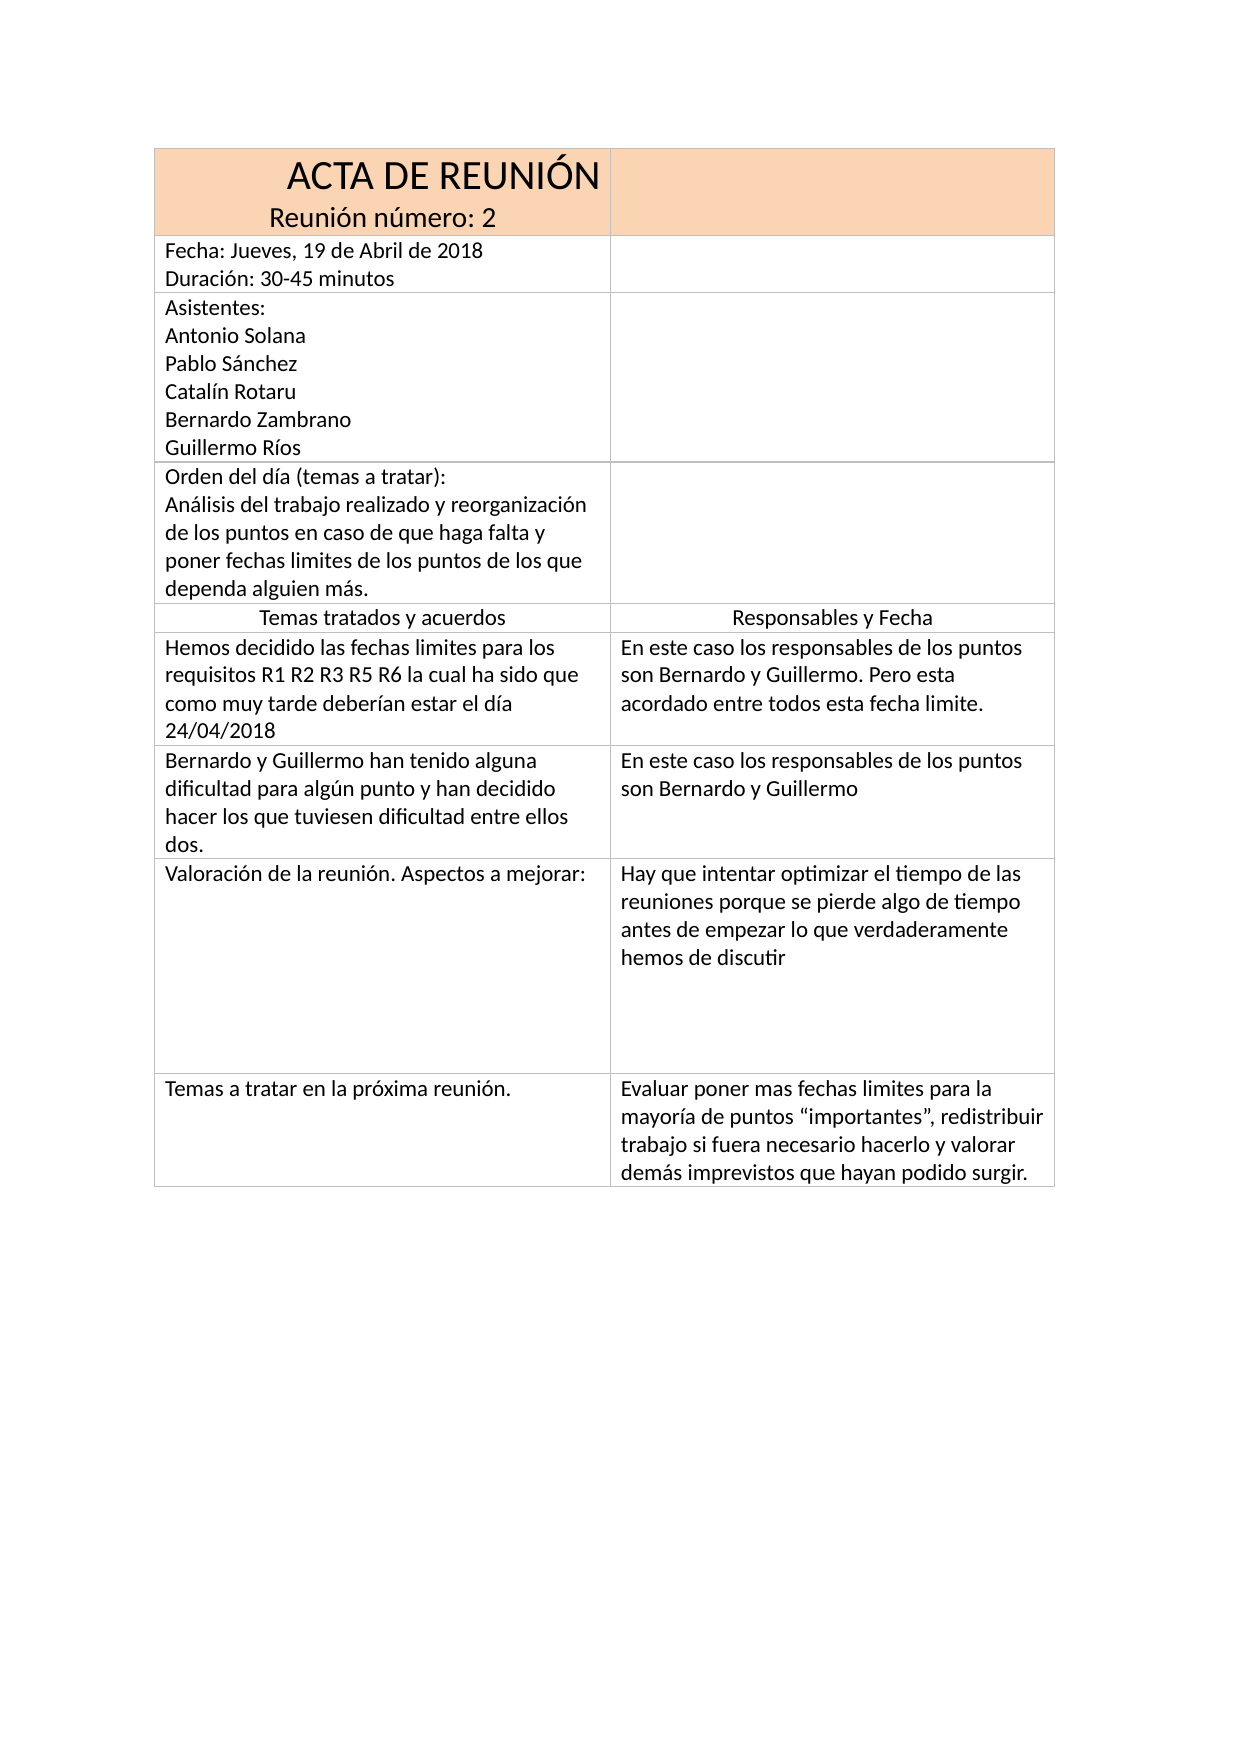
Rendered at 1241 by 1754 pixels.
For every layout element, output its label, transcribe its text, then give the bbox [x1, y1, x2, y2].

table_cell Bernardo y Guillermo han tenido alguna dificultad para algún punto y han decidido hacer los que tuviesen dificultad entre ellos dos. [155, 746, 610, 858]
table_cell Temas tratados y acuerdos [155, 604, 610, 632]
table_cell Fecha: Jueves, 19 de Abril de 2018 Duración: 30-45 minutos [155, 236, 610, 292]
table_cell Orden del día (temas a tratar): Análisis del trabajo realizado y reorganización de los puntos en caso de que haga falta y poner fechas limites de los puntos de los que dependa alguien más. [155, 463, 610, 602]
table_header ACTA DE REUNIÓN Reunión número: 2 [155, 149, 610, 235]
table_cell En este caso los responsables de los puntos son Bernardo y Guillermo. Pero esta acordado entre todos esta fecha limite. [611, 633, 1054, 745]
table_cell [611, 293, 1054, 461]
table_header [611, 149, 1054, 235]
table_cell Hay que intentar optimizar el tiempo de las reuniones porque se pierde algo de tiempo antes de empezar lo que verdaderamente hemos de discutir [611, 859, 1054, 1073]
table_cell [611, 463, 1054, 602]
table_cell Hemos decidido las fechas limites para los requisitos R1 R2 R3 R5 R6 la cual ha sido que como muy tarde deberían estar el día 24/04/2018 [155, 633, 610, 745]
table_cell Responsables y Fecha [611, 604, 1054, 632]
table_cell Evaluar poner mas fechas limites para la mayoría de puntos “importantes”, redistribuir trabajo si fuera necesario hacerlo y valorar demás imprevistos que hayan podido surgir. [611, 1074, 1054, 1186]
table_cell En este caso los responsables de los puntos son Bernardo y Guillermo [611, 746, 1054, 858]
table_cell Valoración de la reunión. Aspectos a mejorar: [155, 859, 610, 1073]
table_cell Asistentes: Antonio Solana Pablo Sánchez Catalín Rotaru Bernardo Zambrano Guillermo Ríos [155, 293, 610, 461]
table_cell [611, 236, 1054, 292]
table_cell Temas a tratar en la próxima reunión. [155, 1074, 610, 1186]
